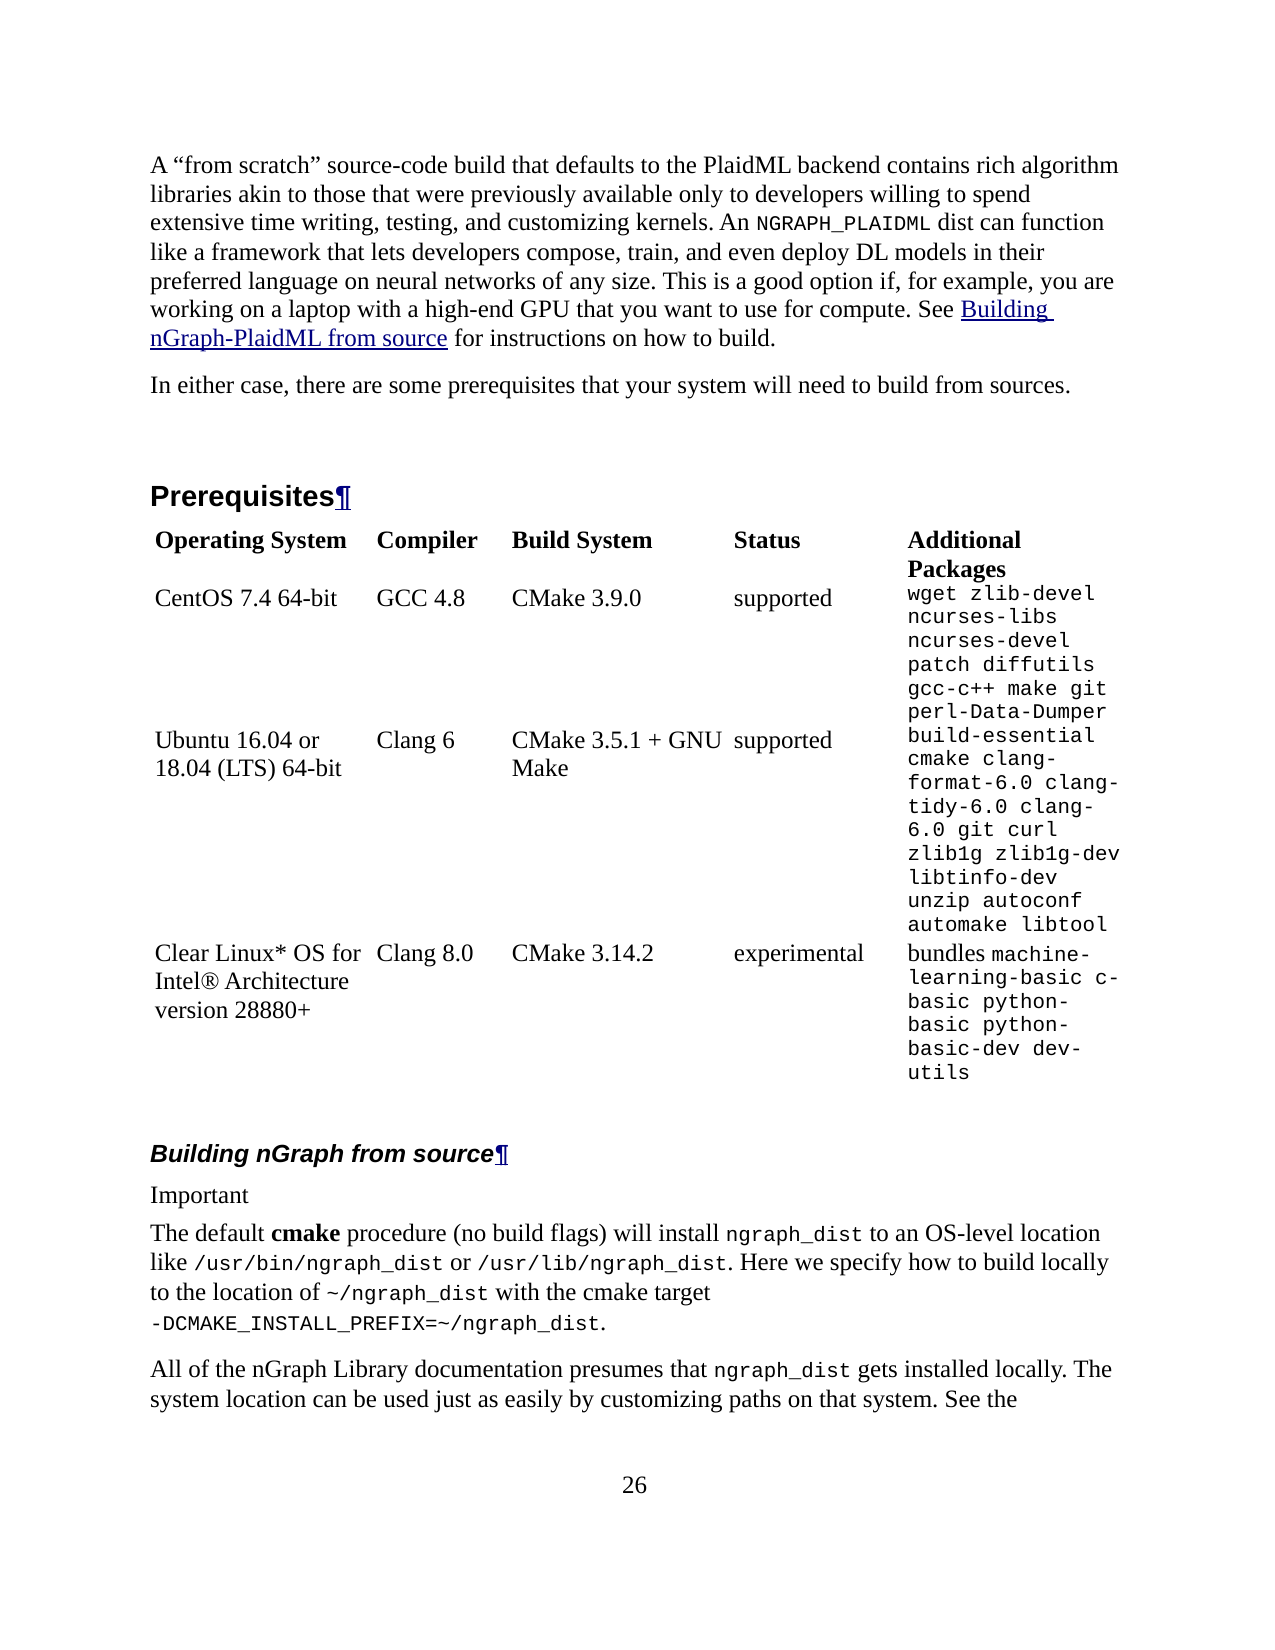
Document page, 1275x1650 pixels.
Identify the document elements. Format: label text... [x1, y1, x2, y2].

table_cell build-essential cmake clang-format-6.0 clang-tidy-6.0 clang-6.0 git curl zlib1g zlib1g-dev libtinfo-dev unzip autoconf automake libtool [903, 725, 1125, 938]
text In either case, there are some prerequisites that your system will need to build from sources. [150, 370, 1125, 399]
table_cell Clear Linux* OS for Intel® Architecture version 28880+ [150, 938, 372, 1085]
text A “from scratch” source-code build that defaults to the PlaidML backend contains rich algorithm libraries akin to those that were previously available only to developers willing to spend extensive time writing, testing, and customizing kernels. An NGRAPH_PLAIDML dist can function like a framework that lets developers compose, train, and even deploy DL models in their preferred language on neural networks of any size. This is a good option if, for example, you are working on a laptop with a high-end GPU that you want to use for compute. See Building nGraph-PlaidML from source for instructions on how to build. [150, 150, 1125, 352]
text All of the nGraph Library documentation presumes that ngraph_dist gets installed locally. The system location can be used just as easily by customizing paths on that system. See the [150, 1354, 1125, 1412]
table_cell supported [729, 725, 903, 938]
table_cell wget zlib-devel ncurses-libs ncurses-devel patch diffutils gcc-c++ make git perl-Data-Dumper [903, 583, 1125, 725]
table_header Operating System [150, 525, 372, 583]
table_cell supported [729, 583, 903, 725]
text The default cmake procedure (no build flags) will install ngraph_dist to an OS-level location like /usr/bin/ngraph_dist or /usr/lib/ngraph_dist. Here we specify how to build locally to the location of ~/ngraph_dist with the cmake target -DCMAKE_INSTALL_PREFIX=~/ngraph_dist. [150, 1218, 1125, 1336]
table_cell CMake 3.14.2 [507, 938, 729, 1085]
table_cell Ubuntu 16.04 or 18.04 (LTS) 64-bit [150, 725, 372, 938]
table_header Status [729, 525, 903, 583]
subtitle Prerequisites¶ [150, 479, 1125, 513]
table_header Compiler [372, 525, 507, 583]
table_header Build System [507, 525, 729, 583]
table_cell GCC 4.8 [372, 583, 507, 725]
text Important [150, 1180, 1125, 1209]
subtitle Building nGraph from source¶ [150, 1139, 1125, 1168]
table_cell bundles machine-learning-basic c-basic python-basic python-basic-dev dev-utils [903, 938, 1125, 1085]
table_cell CMake 3.5.1 + GNU Make [507, 725, 729, 938]
table_cell CMake 3.9.0 [507, 583, 729, 725]
table_header Additional Packages [903, 525, 1125, 583]
table_cell Clang 8.0 [372, 938, 507, 1085]
table_cell experimental [729, 938, 903, 1085]
table_cell CentOS 7.4 64-bit [150, 583, 372, 725]
table_cell Clang 6 [372, 725, 507, 938]
